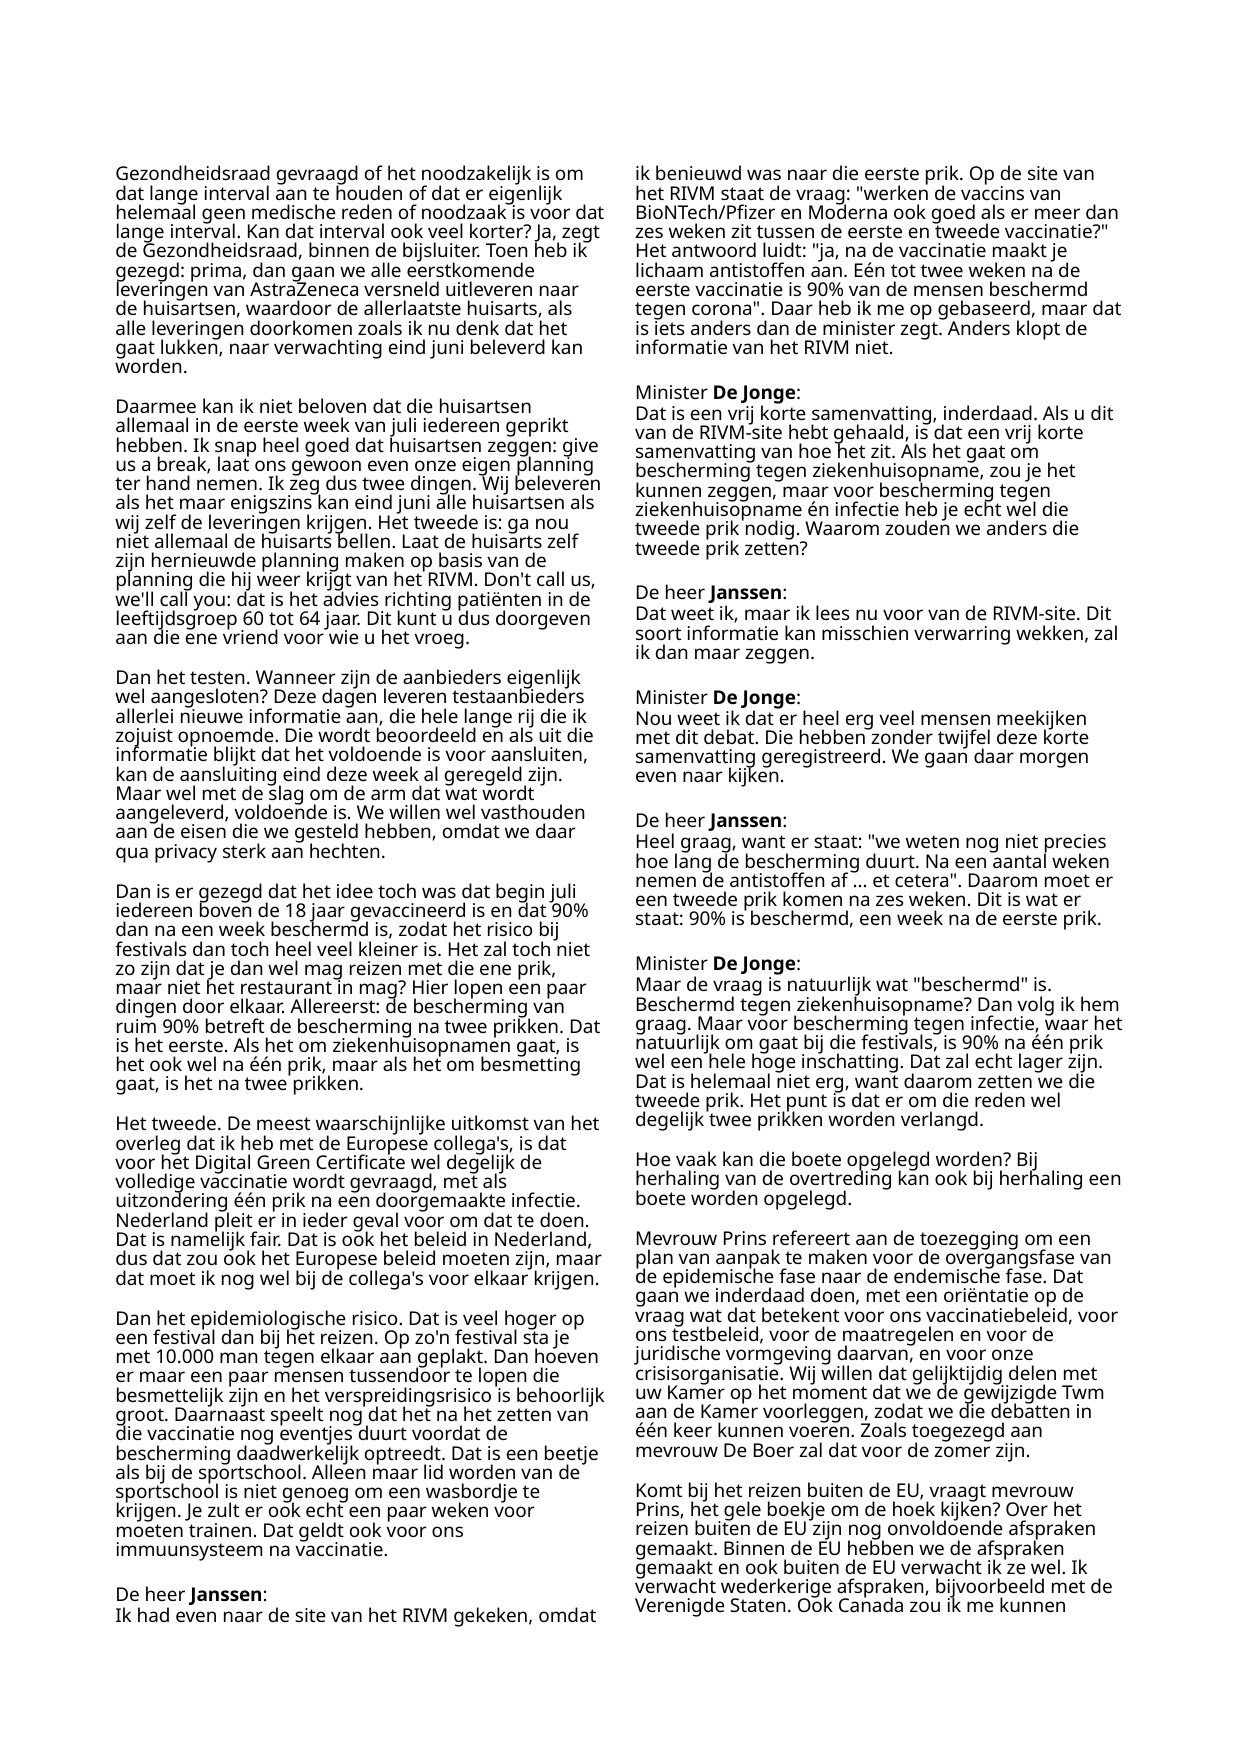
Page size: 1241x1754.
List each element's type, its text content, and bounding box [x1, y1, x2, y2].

text De heer Janssen: [635, 579, 1125, 605]
text ik benieuwd was naar die eerste prik. Op de site van het RIVM staat de vraag: "werken de vaccins van BioNTech/Pfizer en Moderna ook goed als er meer dan zes weken zit tussen de eerste en tweede vaccinatie?" Het antwoord luidt: "ja, na de vaccinatie maakt je lichaam antistoffen aan. Eén tot twee weken na de eerste vaccinatie is 90% van de mensen beschermd tegen corona". Daar heb ik me op gebaseerd, maar dat is iets anders dan de minister zegt. Anders klopt de informatie van het RIVM niet. [635, 165, 1125, 358]
text Maar de vraag is natuurlijk wat "beschermd" is. Beschermd tegen ziekenhuisopname? Dan volg ik hem graag. Maar voor bescherming tegen infectie, waar het natuurlijk om gaat bij die festivals, is 90% na één prik wel een hele hoge inschatting. Dat zal echt lager zijn. Dat is helemaal niet erg, want daarom zetten we die tweede prik. Het punt is dat er om die reden wel degelijk twee prikken worden verlangd. [635, 976, 1125, 1130]
text Mevrouw Prins refereert aan de toezegging om een plan van aanpak te maken voor de overgangsfase van de epidemische fase naar de endemische fase. Dat gaan we inderdaad doen, met een oriëntatie op de vraag wat dat betekent voor ons vaccinatiebeleid, voor ons testbeleid, voor de maatregelen en voor de juridische vormgeving daarvan, en voor onze crisisorganisatie. Wij willen dat gelijktijdig delen met uw Kamer op het moment dat we de gewijzigde Twm aan de Kamer voorleggen, zodat we die debatten in één keer kunnen voeren. Zoals toegezegd aan mevrouw De Boer zal dat voor de zomer zijn. [635, 1230, 1125, 1461]
text Het tweede. De meest waarschijnlijke uitkomst van het overleg dat ik heb met de Europese collega's, is dat voor het Digital Green Certificate wel degelijk de volledige vaccinatie wordt gevraagd, met als uitzondering één prik na een doorgemaakte infectie. Nederland pleit er in ieder geval voor om dat te doen. Dat is namelijk fair. Dat is ook het beleid in Nederland, dus dat zou ook het Europese beleid moeten zijn, maar dat moet ik nog wel bij de collega's voor elkaar krijgen. [115, 1115, 605, 1289]
text Minister De Jonge: [635, 684, 1125, 710]
text De heer Janssen: [635, 808, 1125, 833]
text Dan is er gezegd dat het idee toch was dat begin juli iedereen boven de 18 jaar gevaccineerd is en dat 90% dan na een week beschermd is, zodat het risico bij festivals dan toch heel veel kleiner is. Het zal toch niet zo zijn dat je dan wel mag reizen met die ene prik, maar niet het restaurant in mag? Hier lopen een paar dingen door elkaar. Allereerst: de bescherming van ruim 90% betreft de bescherming na twee prikken. Dat is het eerste. Als het om ziekenhuisopnamen gaat, is het ook wel na één prik, maar als het om besmetting gaat, is het na twee prikken. [115, 883, 605, 1095]
text Komt bij het reizen buiten de EU, vraagt mevrouw Prins, het gele boekje om de hoek kijken? Over het reizen buiten de EU zijn nog onvoldoende afspraken gemaakt. Binnen de EU hebben we de afspraken gemaakt en ook buiten de EU verwacht ik ze wel. Ik verwacht wederkerige afspraken, bijvoorbeeld met de Verenigde Staten. Ook Canada zou ik me kunnen [635, 1482, 1125, 1617]
text Minister De Jonge: [635, 951, 1125, 976]
text Minister De Jonge: [635, 379, 1125, 404]
text Hoe vaak kan die boete opgelegd worden? Bij herhaling van de overtreding kan ook bij herhaling een boete worden opgelegd. [635, 1151, 1125, 1209]
text Gezondheidsraad gevraagd of het noodzakelijk is om dat lange interval aan te houden of dat er eigenlijk helemaal geen medische reden of noodzaak is voor dat lange interval. Kan dat interval ook veel korter? Ja, zegt de Gezondheidsraad, binnen de bijsluiter. Toen heb ik gezegd: prima, dan gaan we alle eerstkomende leveringen van AstraZeneca versneld uitleveren naar de huisartsen, waardoor de allerlaatste huisarts, als alle leveringen doorkomen zoals ik nu denk dat het gaat lukken, naar verwachting eind juni beleverd kan worden. [115, 165, 605, 377]
text Dat weet ik, maar ik lees nu voor van de RIVM-site. Dit soort informatie kan misschien verwarring wekken, zal ik dan maar zeggen. [635, 605, 1125, 663]
text Dan het epidemiologische risico. Dat is veel hoger op een festival dan bij het reizen. Op zo'n festival sta je met 10.000 man tegen elkaar aan geplakt. Dan hoeven er maar een paar mensen tussendoor te lopen die besmettelijk zijn en het verspreidingsrisico is behoorlijk groot. Daarnaast speelt nog dat het na het zetten van die vaccinatie nog eventjes duurt voordat de bescherming daadwerkelijk optreedt. Dat is een beetje als bij de sportschool. Alleen maar lid worden van de sportschool is niet genoeg om een wasbordje te krijgen. Je zult er ook echt een paar weken voor moeten trainen. Dat geldt ook voor ons immuunsysteem na vaccinatie. [115, 1309, 605, 1560]
text Ik had even naar de site van het RIVM gekeken, omdat [115, 1607, 605, 1626]
text Dat is een vrij korte samenvatting, inderdaad. Als u dit van de RIVM-site hebt gehaald, is dat een vrij korte samenvatting van hoe het zit. Als het gaat om bescherming tegen ziekenhuisopname, zou je het kunnen zeggen, maar voor bescherming tegen ziekenhuisopname én infectie heb je echt wel die tweede prik nodig. Waarom zouden we anders die tweede prik zetten? [635, 404, 1125, 559]
text Nou weet ik dat er heel erg veel mensen meekijken met dit debat. Die hebben zonder twijfel deze korte samenvatting geregistreerd. We gaan daar morgen even naar kijken. [635, 710, 1125, 787]
text Daarmee kan ik niet beloven dat die huisartsen allemaal in de eerste week van juli iedereen geprikt hebben. Ik snap heel goed dat huisartsen zeggen: give us a break, laat ons gewoon even onze eigen planning ter hand nemen. Ik zeg dus twee dingen. Wij beleveren als het maar enigszins kan eind juni alle huisartsen als wij zelf de leveringen krijgen. Het tweede is: ga nou niet allemaal de huisarts bellen. Laat de huisarts zelf zijn hernieuwde planning maken op basis van de planning die hij weer krijgt van het RIVM. Don't call us, we'll call you: dat is het advies richting patiënten in de leeftijdsgroep 60 tot 64 jaar. Dit kunt u dus doorgeven aan die ene vriend voor wie u het vroeg. [115, 398, 605, 648]
text Heel graag, want er staat: "we weten nog niet precies hoe lang de bescherming duurt. Na een aantal weken nemen de antistoffen af … et cetera". Daarom moet er een tweede prik komen na zes weken. Dit is wat er staat: 90% is beschermd, een week na de eerste prik. [635, 833, 1125, 930]
text Dan het testen. Wanneer zijn de aanbieders eigenlijk wel aangesloten? Deze dagen leveren testaanbieders allerlei nieuwe informatie aan, die hele lange rij die ik zojuist opnoemde. Die wordt beoordeeld en als uit die informatie blijkt dat het voldoende is voor aansluiten, kan de aansluiting eind deze week al geregeld zijn. Maar wel met de slag om de arm dat wat wordt aangeleverd, voldoende is. We willen wel vasthouden aan de eisen die we gesteld hebben, omdat we daar qua privacy sterk aan hechten. [115, 669, 605, 862]
text De heer Janssen: [115, 1581, 605, 1607]
